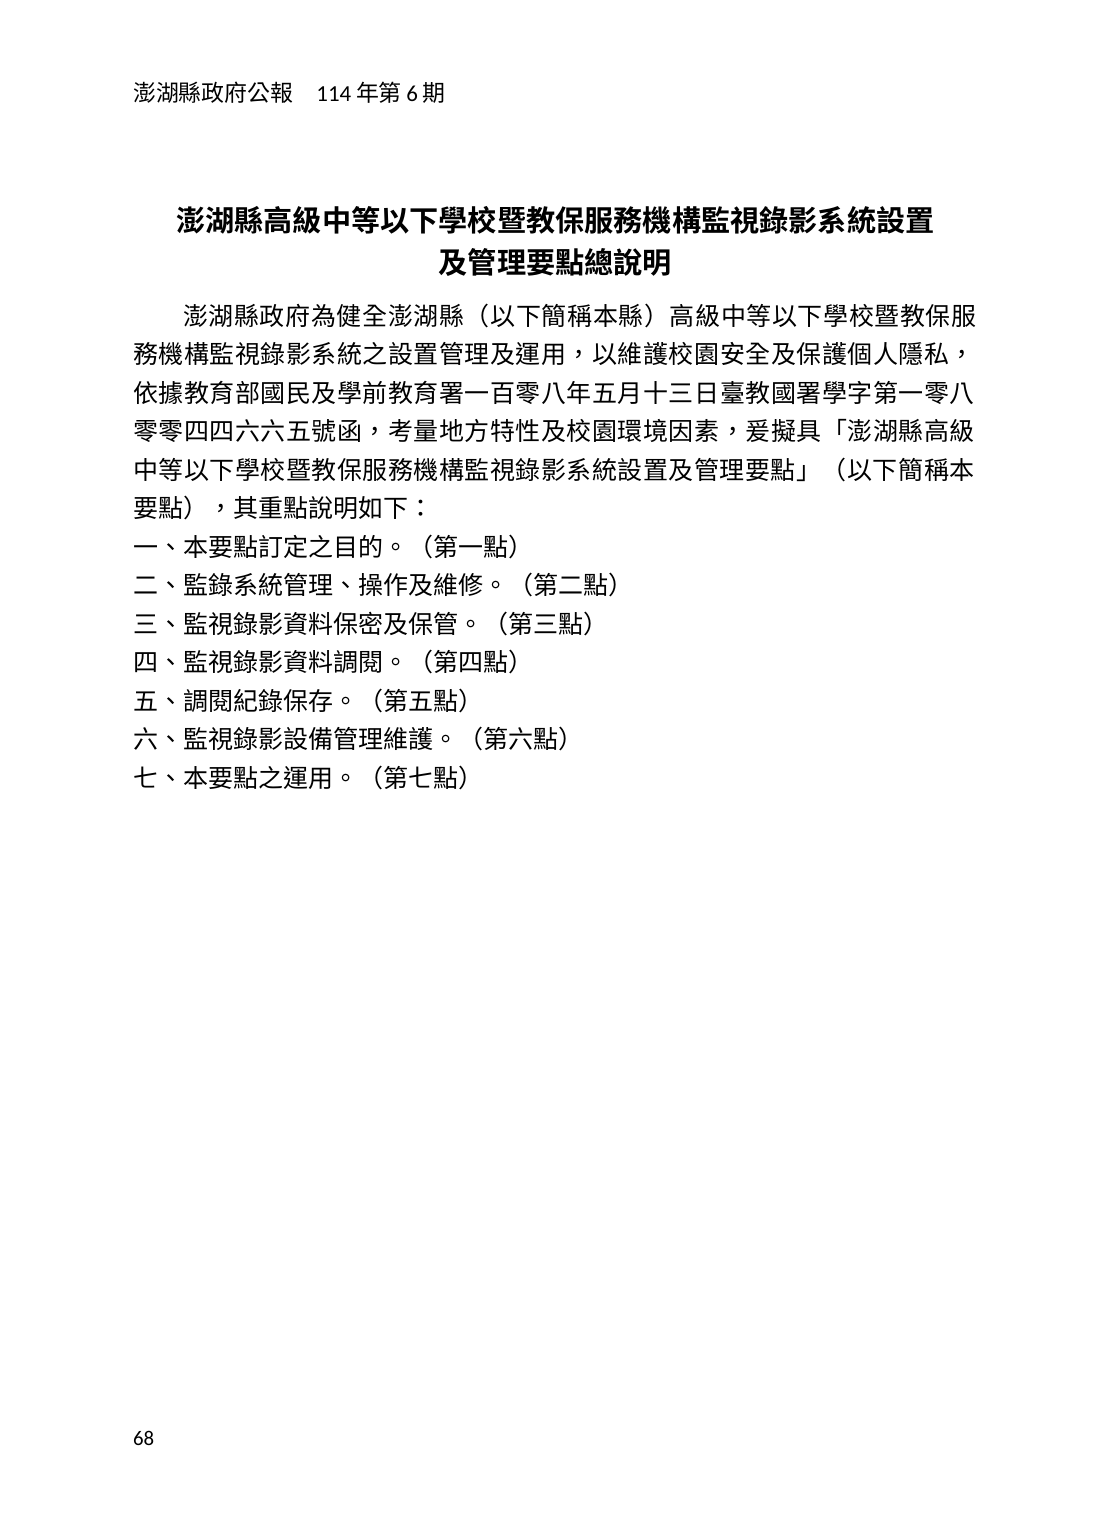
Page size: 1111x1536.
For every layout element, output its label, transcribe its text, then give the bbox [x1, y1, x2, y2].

text 澎湖縣政府為健全澎湖縣（以下簡稱本縣）高級中等以下學校暨教保服務機構監視錄影系統之設置管理及運用，以維護校園安全及保護個人隱私，依據教育部國民及學前教育署一百零八年五月十三日臺教國署學字第一零八零零四四六六五號函，考量地方特性及校園環境因素，爰擬具「澎湖縣高級中等以下學校暨教保服務機構監視錄影系統設置及管理要點」（以下簡稱本要點），其重點說明如下： [133, 294, 977, 525]
text 六、監視錄影設備管理維護。（第六點） [133, 718, 977, 757]
text 澎湖縣高級中等以下學校暨教保服務機構監視錄影系統設置 及管理要點總說明 [133, 197, 977, 282]
text 五、調閱紀錄保存。（第五點） [133, 679, 977, 718]
text 七、本要點之運用。（第七點） [133, 757, 977, 795]
text 四、監視錄影資料調閱。（第四點） [133, 641, 977, 679]
text 二、監錄系統管理、操作及維修。（第二點） [133, 564, 977, 602]
text 三、監視錄影資料保密及保管。（第三點） [133, 602, 977, 641]
text 一、本要點訂定之目的。（第一點） [133, 525, 977, 564]
